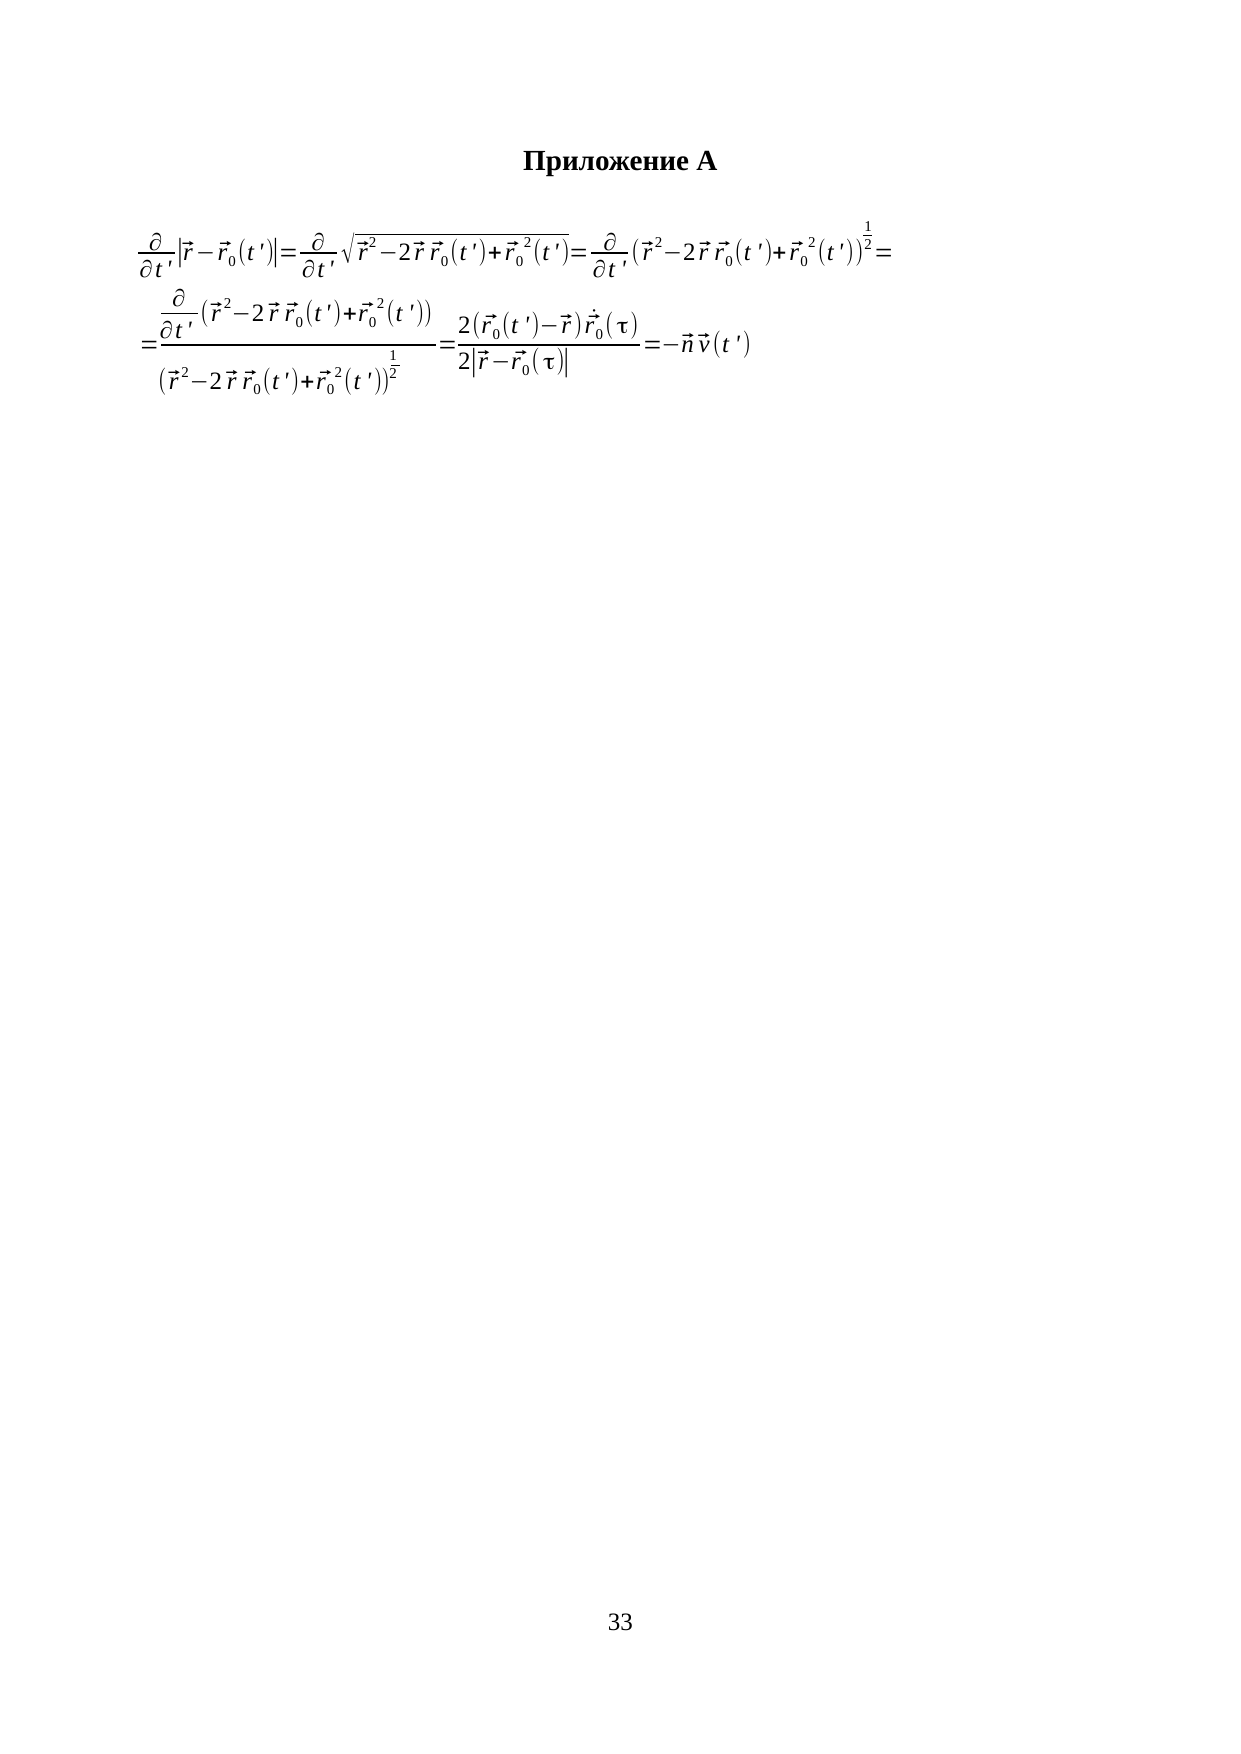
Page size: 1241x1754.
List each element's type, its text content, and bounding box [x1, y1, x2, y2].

subtitle Приложение А [118, 143, 1122, 177]
